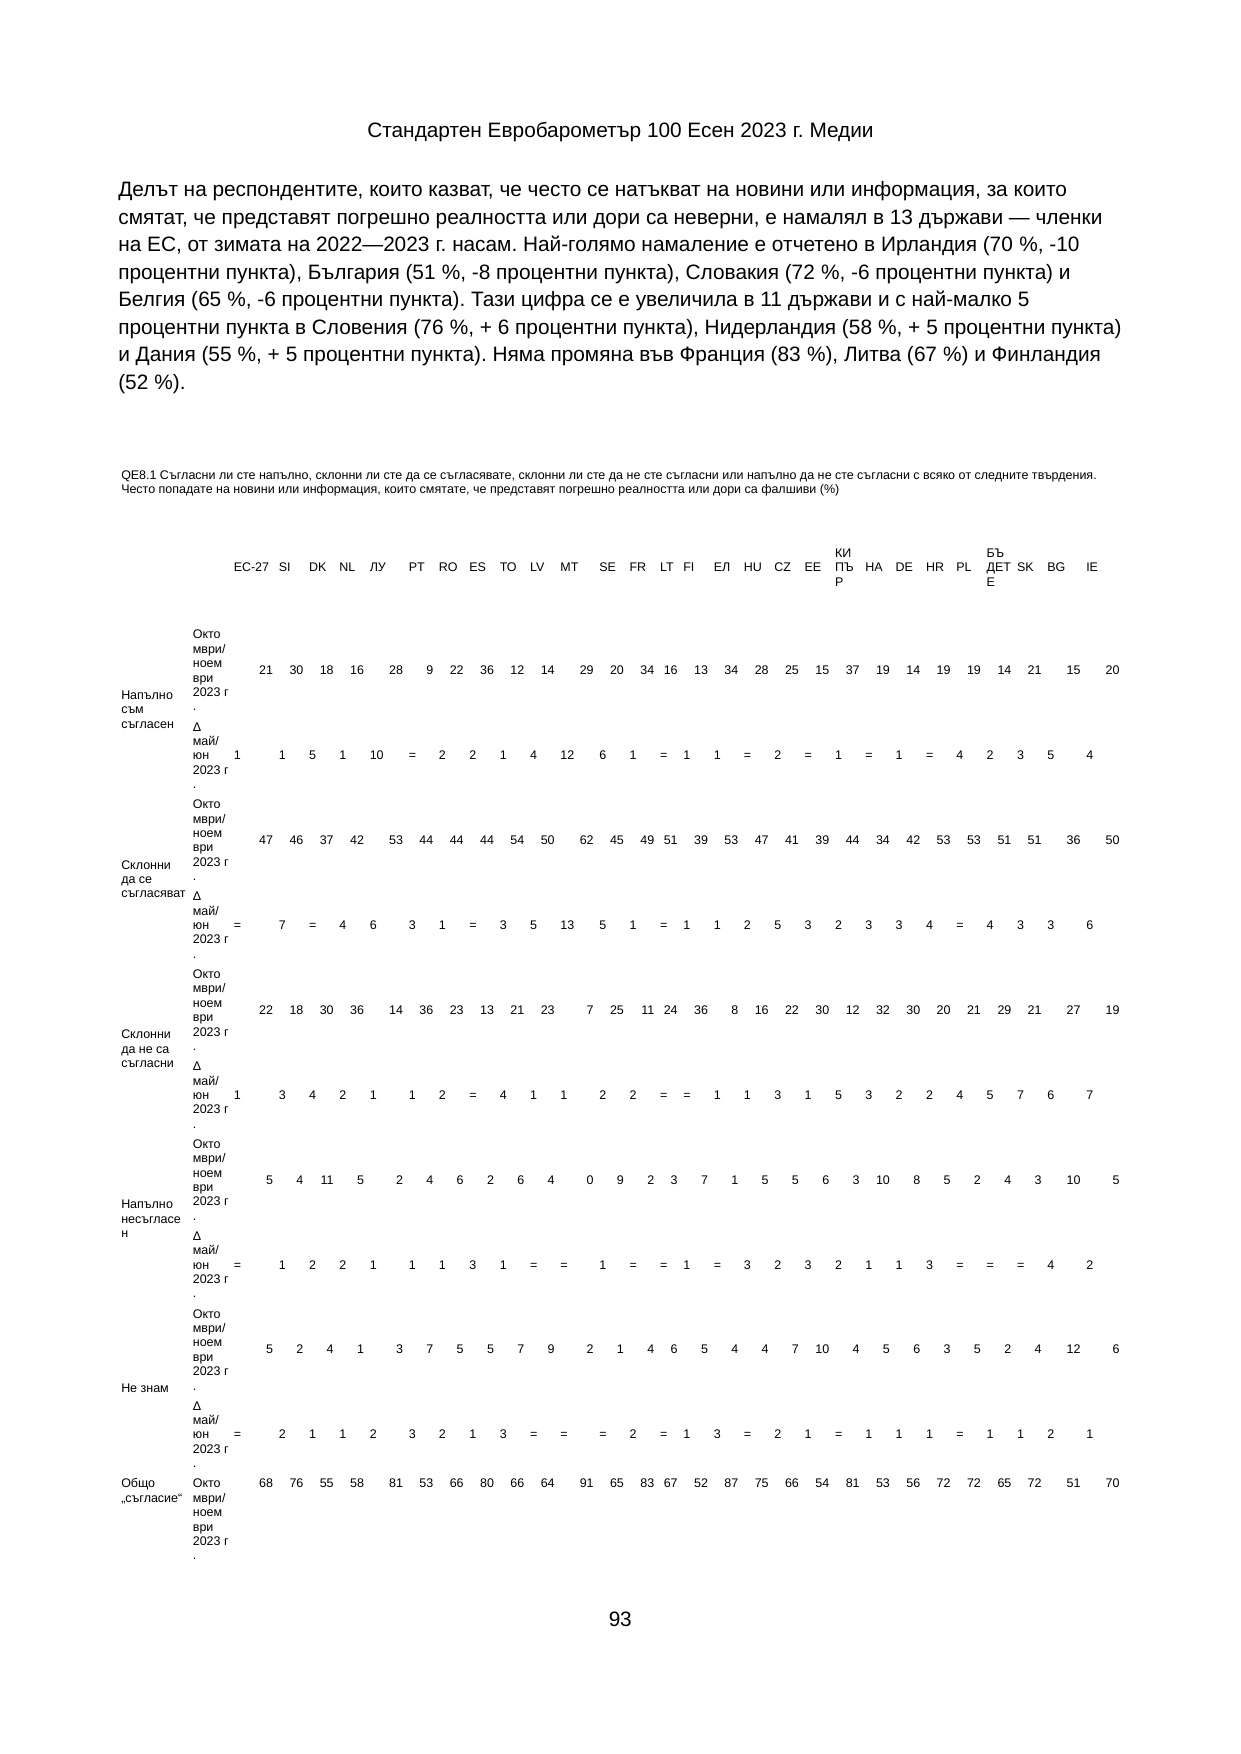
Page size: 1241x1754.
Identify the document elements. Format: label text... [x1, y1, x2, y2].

table_cell 5 [862, 1303, 892, 1395]
table_cell 91 [557, 1473, 596, 1565]
table_cell 3 [801, 1226, 832, 1303]
table_cell 1 [406, 1056, 436, 1133]
table_cell 19 [953, 624, 983, 716]
table_cell Склонни да не са съгласни [118, 964, 190, 1133]
table_cell EE [801, 543, 832, 592]
table_cell 7 [406, 1303, 436, 1395]
table_cell 4 [406, 1134, 436, 1226]
table_cell 14 [893, 624, 923, 716]
table_cell = [1014, 1226, 1044, 1303]
table_cell КИПЪР [832, 543, 862, 592]
table_cell MT [557, 543, 596, 592]
table_cell 3 [466, 1226, 497, 1303]
table_cell 29 [984, 964, 1014, 1056]
table_cell = [741, 1395, 771, 1473]
table_cell 1 [466, 1395, 497, 1473]
table_cell 19 [1083, 964, 1122, 1056]
table_cell 5 [1083, 1134, 1122, 1226]
table_cell 51 [1044, 1473, 1083, 1565]
table_cell 46 [276, 794, 306, 886]
table_cell 4 [953, 1056, 983, 1133]
table_cell 4 [336, 886, 367, 964]
table_cell 18 [276, 964, 306, 1056]
table_cell 66 [771, 1473, 801, 1565]
table_cell Δ май/юн 2023 г. [190, 716, 231, 794]
table_cell 1 [367, 1056, 406, 1133]
table_cell 1 [336, 1395, 367, 1473]
table_cell IE [1083, 543, 1122, 592]
table_cell 5 [771, 1134, 801, 1226]
table_cell FR [626, 543, 657, 592]
table_cell 4 [711, 1303, 741, 1395]
table_cell 1 [596, 1303, 626, 1395]
table_cell 2 [771, 1395, 801, 1473]
table_cell = [953, 1226, 983, 1303]
table_cell [231, 592, 276, 624]
table_cell 1 [680, 1226, 711, 1303]
table_cell [466, 592, 497, 624]
table_cell 9 [406, 624, 436, 716]
table_cell 1 [336, 1303, 367, 1395]
table_cell HU [741, 543, 771, 592]
table_cell 1 [557, 1056, 596, 1133]
table_cell 4 [741, 1303, 771, 1395]
table_cell 1 [406, 1226, 436, 1303]
table_cell 3 [1014, 886, 1044, 964]
table_cell 1 [626, 886, 657, 964]
table_cell = [466, 1056, 497, 1133]
table_cell ES [466, 543, 497, 592]
table_cell Склонни да се съгласяват [118, 794, 190, 964]
table_cell 5 [1044, 716, 1083, 794]
table_cell 68 [231, 1473, 276, 1565]
table_cell Октомври/ноември 2023 г. [190, 964, 231, 1056]
table_cell 4 [1014, 1303, 1044, 1395]
table_cell [657, 510, 680, 543]
table_cell 11 [306, 1134, 336, 1226]
table_cell [190, 543, 231, 592]
table_cell 2 [953, 1134, 983, 1226]
table_cell 42 [336, 794, 367, 886]
table_cell 20 [923, 964, 953, 1056]
table_cell = [466, 886, 497, 964]
table_cell 47 [741, 794, 771, 886]
table_cell 2 [626, 1395, 657, 1473]
table_cell 1 [306, 1395, 336, 1473]
table_cell 2 [771, 1226, 801, 1303]
table_cell 5 [231, 1303, 276, 1395]
table_cell 1 [1083, 1395, 1122, 1473]
table_cell 3 [893, 886, 923, 964]
table_cell 10 [367, 716, 406, 794]
table_cell = [711, 1226, 741, 1303]
table_cell 34 [862, 794, 892, 886]
table_cell = [657, 886, 680, 964]
table_cell [276, 592, 306, 624]
table_cell 2 [367, 1134, 406, 1226]
table_cell [497, 592, 527, 624]
table_cell 7 [497, 1303, 527, 1395]
table_cell 16 [657, 624, 680, 716]
table_cell [657, 592, 680, 624]
table_cell [953, 592, 983, 624]
table_cell 6 [893, 1303, 923, 1395]
table_cell 13 [466, 964, 497, 1056]
table_cell 1 [1014, 1395, 1044, 1473]
table_cell 2 [336, 1226, 367, 1303]
table_cell [306, 592, 336, 624]
table_cell 44 [466, 794, 497, 886]
table_cell LV [527, 543, 557, 592]
table_cell 15 [1044, 624, 1083, 716]
text Делът на респондентите, които казват, че често се натъкват на новини или информация, за които смятат, че представят погрешно реалността или дори са неверни, е намалял в 13 държави — членки на ЕС, от зимата на 2022—2023 г. насам. Най-голямо намаление е отчетено в Ирландия (70 %, -10 процентни пункта), България (51 %, -8 процентни пункта), Словакия (72 %, -6 процентни пункта) и Белгия (65 %, -6 процентни пункта). Тази цифра се е увеличила в 11 държави и с най-малко 5 процентни пункта в Словения (76 %, + 6 процентни пункта), Нидерландия (58 %, + 5 процентни пункта) и Дания (55 %, + 5 процентни пункта). Няма промяна във Франция (83 %), Литва (67 %) и Финландия (52 %). [118, 177, 1122, 393]
table_cell 4 [306, 1056, 336, 1133]
table_cell 14 [527, 624, 557, 716]
table_cell [923, 592, 953, 624]
table_cell [984, 510, 1014, 543]
table_cell 37 [832, 624, 862, 716]
table_cell 5 [466, 1303, 497, 1395]
table_cell 50 [527, 794, 557, 886]
table_cell = [626, 1226, 657, 1303]
table_cell 5 [306, 716, 336, 794]
table_cell 7 [557, 964, 596, 1056]
table_cell PT [406, 543, 436, 592]
table_cell = [680, 1056, 711, 1133]
table_cell 22 [771, 964, 801, 1056]
table_cell [527, 592, 557, 624]
table_cell 10 [862, 1134, 892, 1226]
table_cell 13 [557, 886, 596, 964]
table_cell 21 [953, 964, 983, 1056]
table_cell 30 [306, 964, 336, 1056]
table_cell 36 [336, 964, 367, 1056]
table_cell 75 [741, 1473, 771, 1565]
table_cell [190, 510, 231, 543]
table_cell 1 [436, 886, 466, 964]
table_cell 1 [984, 1395, 1014, 1473]
table_cell = [657, 716, 680, 794]
table_cell 34 [711, 624, 741, 716]
table_cell BG [1044, 543, 1083, 592]
table_cell 3 [657, 1134, 680, 1226]
table_cell 2 [436, 1056, 466, 1133]
table_cell [497, 510, 527, 543]
table_cell 4 [953, 716, 983, 794]
table_cell 12 [497, 624, 527, 716]
table_cell 1 [893, 716, 923, 794]
table_cell 5 [680, 1303, 711, 1395]
table_cell [118, 592, 190, 624]
table_cell 1 [626, 716, 657, 794]
table_cell [801, 592, 832, 624]
table_cell = [231, 1395, 276, 1473]
table_cell 11 [626, 964, 657, 1056]
table_cell 3 [862, 1056, 892, 1133]
table_cell 2 [557, 1303, 596, 1395]
table_cell = [657, 1056, 680, 1133]
table_cell [801, 510, 832, 543]
table_cell [984, 592, 1014, 624]
table_cell 2 [626, 1134, 657, 1226]
table_cell 6 [1083, 886, 1122, 964]
table_cell 3 [771, 1056, 801, 1133]
table_cell [711, 592, 741, 624]
table_cell 3 [801, 886, 832, 964]
table_cell 13 [680, 624, 711, 716]
table_cell 67 [657, 1473, 680, 1565]
table_cell = [557, 1395, 596, 1473]
table_cell 53 [367, 794, 406, 886]
table_cell 2 [626, 1056, 657, 1133]
table_cell Октомври/ноември 2023 г. [190, 1134, 231, 1226]
table_cell 1 [893, 1395, 923, 1473]
table_cell 23 [436, 964, 466, 1056]
table_cell ЛУ [367, 543, 406, 592]
table_cell 2 [336, 1056, 367, 1133]
table_cell 1 [231, 716, 276, 794]
table_cell 5 [923, 1134, 953, 1226]
table_cell 2 [984, 716, 1014, 794]
table_cell 2 [276, 1303, 306, 1395]
table_cell 22 [231, 964, 276, 1056]
table_cell RO [436, 543, 466, 592]
table_cell 14 [367, 964, 406, 1056]
table_cell 56 [893, 1473, 923, 1565]
table_cell 1 [711, 886, 741, 964]
table_cell 2 [466, 716, 497, 794]
table_cell [626, 592, 657, 624]
table_cell 12 [832, 964, 862, 1056]
table_cell 53 [923, 794, 953, 886]
table_cell 54 [497, 794, 527, 886]
table_cell 36 [466, 624, 497, 716]
table_cell [557, 510, 596, 543]
table_cell 1 [367, 1226, 406, 1303]
table_cell 1 [923, 1395, 953, 1473]
table_cell 28 [741, 624, 771, 716]
table_cell 6 [801, 1134, 832, 1226]
table_cell НА [862, 543, 892, 592]
table_cell [367, 510, 406, 543]
table_cell 81 [367, 1473, 406, 1565]
table_cell 12 [557, 716, 596, 794]
table_cell [680, 592, 711, 624]
table_cell [276, 510, 306, 543]
table_cell [893, 592, 923, 624]
table_cell 1 [527, 1056, 557, 1133]
table_cell 5 [832, 1056, 862, 1133]
table_cell 4 [1083, 716, 1122, 794]
table_cell [862, 592, 892, 624]
table_cell [336, 592, 367, 624]
table_cell 3 [1014, 1134, 1044, 1226]
table_cell 4 [527, 1134, 557, 1226]
table_cell [680, 510, 711, 543]
table_cell 2 [771, 716, 801, 794]
table_cell 3 [862, 886, 892, 964]
table_cell 3 [923, 1226, 953, 1303]
table_cell 2 [1044, 1395, 1083, 1473]
table_cell 21 [231, 624, 276, 716]
table_cell 1 [436, 1226, 466, 1303]
table_cell 25 [596, 964, 626, 1056]
table_cell 1 [497, 1226, 527, 1303]
table_cell 6 [436, 1134, 466, 1226]
table_cell [1044, 592, 1083, 624]
table_cell 1 [336, 716, 367, 794]
table_cell = [984, 1226, 1014, 1303]
table_cell 4 [276, 1134, 306, 1226]
table_cell [596, 592, 626, 624]
table_cell 2 [436, 1395, 466, 1473]
table_cell [118, 510, 190, 543]
table_cell 1 [801, 1395, 832, 1473]
table_cell 4 [1044, 1226, 1083, 1303]
table_cell Общо „съгласие“ [118, 1473, 190, 1565]
table_cell 16 [741, 964, 771, 1056]
table_cell [406, 510, 436, 543]
table_cell FI [680, 543, 711, 592]
table_cell 1 [276, 1226, 306, 1303]
table_cell 70 [1083, 1473, 1122, 1565]
table_cell [367, 592, 406, 624]
table_cell 9 [596, 1134, 626, 1226]
table_cell 5 [984, 1056, 1014, 1133]
table_cell 5 [953, 1303, 983, 1395]
table_cell [923, 510, 953, 543]
table_cell [893, 510, 923, 543]
table_cell PL [953, 543, 983, 592]
table_cell 34 [626, 624, 657, 716]
table_cell = [231, 1226, 276, 1303]
table_cell Не знам [118, 1303, 190, 1473]
table_cell [771, 510, 801, 543]
table_cell 1 [862, 1395, 892, 1473]
table_cell 39 [801, 794, 832, 886]
table_cell Δ май/юн 2023 г. [190, 886, 231, 964]
table_cell [436, 510, 466, 543]
table_cell [741, 592, 771, 624]
table_cell 83 [626, 1473, 657, 1565]
table_cell 7 [276, 886, 306, 964]
table_cell 6 [1044, 1056, 1083, 1133]
table_cell 21 [497, 964, 527, 1056]
table_cell 47 [231, 794, 276, 886]
table_cell [832, 510, 862, 543]
table_cell 12 [1044, 1303, 1083, 1395]
table_cell 3 [1044, 886, 1083, 964]
table_cell 1 [832, 716, 862, 794]
table_cell 32 [862, 964, 892, 1056]
table_cell 1 [711, 1134, 741, 1226]
table_cell 3 [711, 1395, 741, 1473]
table_cell 21 [1014, 624, 1044, 716]
table_cell 2 [893, 1056, 923, 1133]
table_cell 81 [832, 1473, 862, 1565]
table_cell 52 [680, 1473, 711, 1565]
table_cell 36 [406, 964, 436, 1056]
table_cell 72 [953, 1473, 983, 1565]
table_cell SK [1014, 543, 1044, 592]
table_cell 16 [336, 624, 367, 716]
table_cell = [741, 716, 771, 794]
table_cell 15 [801, 624, 832, 716]
table_cell 5 [527, 886, 557, 964]
table_cell БЪДЕТЕ [984, 543, 1014, 592]
table_cell 2 [596, 1056, 626, 1133]
table_cell 72 [1014, 1473, 1044, 1565]
table_cell 24 [657, 964, 680, 1056]
table_cell 7 [1014, 1056, 1044, 1133]
table_cell 22 [436, 624, 466, 716]
table_cell 6 [1083, 1303, 1122, 1395]
table_cell 7 [771, 1303, 801, 1395]
table_cell 37 [306, 794, 336, 886]
table_cell 2 [1083, 1226, 1122, 1303]
table_cell 3 [1014, 716, 1044, 794]
table_cell 44 [406, 794, 436, 886]
table_cell SE [596, 543, 626, 592]
table_cell 8 [893, 1134, 923, 1226]
table_cell 6 [367, 886, 406, 964]
table_cell 3 [406, 886, 436, 964]
table_cell 50 [1083, 794, 1122, 886]
table_cell ЕС-27 [231, 543, 276, 592]
table_cell 44 [832, 794, 862, 886]
table_cell 4 [497, 1056, 527, 1133]
table_cell = [406, 716, 436, 794]
table_cell = [953, 1395, 983, 1473]
table_cell 30 [276, 624, 306, 716]
table_cell 53 [711, 794, 741, 886]
table_cell 2 [367, 1395, 406, 1473]
table_cell Δ май/юн 2023 г. [190, 1056, 231, 1133]
table_cell 1 [680, 1395, 711, 1473]
table_cell 10 [801, 1303, 832, 1395]
table_cell 72 [923, 1473, 953, 1565]
table_cell Октомври/ноември 2023 г. [190, 1303, 231, 1395]
table_cell 51 [657, 794, 680, 886]
table_cell = [527, 1395, 557, 1473]
table_cell 62 [557, 794, 596, 886]
table_cell HR [923, 543, 953, 592]
table_cell 65 [984, 1473, 1014, 1565]
table_cell 53 [862, 1473, 892, 1565]
table_cell 1 [680, 716, 711, 794]
table_cell [436, 592, 466, 624]
table_cell 2 [832, 886, 862, 964]
table_cell 4 [984, 886, 1014, 964]
table_cell 2 [923, 1056, 953, 1133]
table_cell 2 [436, 716, 466, 794]
table_cell 3 [367, 1303, 406, 1395]
table_cell [406, 592, 436, 624]
table_cell 1 [497, 716, 527, 794]
table_cell 7 [680, 1134, 711, 1226]
table_cell 41 [771, 794, 801, 886]
table_cell 36 [680, 964, 711, 1056]
table_cell 1 [711, 716, 741, 794]
table_cell 3 [923, 1303, 953, 1395]
table_cell 2 [741, 886, 771, 964]
table_cell 1 [801, 1056, 832, 1133]
table_cell 87 [711, 1473, 741, 1565]
table_cell 53 [406, 1473, 436, 1565]
table_cell 58 [336, 1473, 367, 1565]
table_cell 2 [466, 1134, 497, 1226]
table_header QE8.1 Съгласни ли сте напълно, склонни ли сте да се съгласявате, склонни ли сте да не сте съгласни или напълно да не сте съгласни с всяко от следните твърдения. Често попадате на новини или информация, които смятате, че представят погрешно реалността или дори са фалшиви (%) [118, 454, 1122, 510]
table_cell Октомври/ноември 2023 г. [190, 794, 231, 886]
table_cell [711, 510, 741, 543]
table_cell 5 [596, 886, 626, 964]
table_cell 21 [1014, 964, 1044, 1056]
table_cell = [231, 886, 276, 964]
table_cell 49 [626, 794, 657, 886]
table_cell 1 [276, 716, 306, 794]
table_cell 66 [436, 1473, 466, 1565]
table_cell = [657, 1226, 680, 1303]
table_cell Октомври/ноември 2023 г. [190, 624, 231, 716]
table_cell Октомври/ноември 2023 г. [190, 1473, 231, 1565]
table_cell 9 [527, 1303, 557, 1395]
table_cell 6 [497, 1134, 527, 1226]
table_cell 2 [306, 1226, 336, 1303]
table_cell 0 [557, 1134, 596, 1226]
table_cell 29 [557, 624, 596, 716]
table_cell [557, 592, 596, 624]
table_cell = [801, 716, 832, 794]
table_cell 1 [231, 1056, 276, 1133]
table_cell 3 [276, 1056, 306, 1133]
table_cell 39 [680, 794, 711, 886]
table_cell = [557, 1226, 596, 1303]
table_cell 6 [657, 1303, 680, 1395]
table_cell 2 [984, 1303, 1014, 1395]
table_cell 65 [596, 1473, 626, 1565]
table_cell 42 [893, 794, 923, 886]
table_cell 53 [953, 794, 983, 886]
table_cell 64 [527, 1473, 557, 1565]
table_cell [118, 543, 190, 592]
table_cell 55 [306, 1473, 336, 1565]
table_cell 5 [741, 1134, 771, 1226]
table_cell 10 [1044, 1134, 1083, 1226]
table_cell 3 [497, 886, 527, 964]
table_cell [862, 510, 892, 543]
table_cell 51 [1014, 794, 1044, 886]
table_cell = [862, 716, 892, 794]
table_cell 14 [984, 624, 1014, 716]
table_cell 8 [711, 964, 741, 1056]
table_cell 5 [336, 1134, 367, 1226]
table_cell [741, 510, 771, 543]
table_cell ЕЛ [711, 543, 741, 592]
table_cell 6 [596, 716, 626, 794]
table_cell = [832, 1395, 862, 1473]
table_cell 5 [771, 886, 801, 964]
table_cell 51 [984, 794, 1014, 886]
table_cell DK [306, 543, 336, 592]
table_cell 2 [276, 1395, 306, 1473]
table_cell DE [893, 543, 923, 592]
table_cell 18 [306, 624, 336, 716]
table_cell [527, 510, 557, 543]
table_cell = [953, 886, 983, 964]
table_cell 4 [832, 1303, 862, 1395]
table_cell Напълно несъгласен [118, 1134, 190, 1303]
table_cell [953, 510, 983, 543]
table_cell 7 [1083, 1056, 1122, 1133]
table_cell = [306, 886, 336, 964]
table_cell Δ май/юн 2023 г. [190, 1226, 231, 1303]
table_cell 4 [626, 1303, 657, 1395]
table_cell Δ май/юн 2023 г. [190, 1395, 231, 1473]
table_cell 27 [1044, 964, 1083, 1056]
table_cell CZ [771, 543, 801, 592]
table_cell [1083, 592, 1122, 624]
table_cell 36 [1044, 794, 1083, 886]
table_cell 3 [406, 1395, 436, 1473]
table_cell 19 [923, 624, 953, 716]
table_cell 44 [436, 794, 466, 886]
table_cell 1 [862, 1226, 892, 1303]
table_cell 1 [711, 1056, 741, 1133]
table_cell 25 [771, 624, 801, 716]
table_cell NL [336, 543, 367, 592]
table_cell 30 [893, 964, 923, 1056]
table_cell [1014, 510, 1044, 543]
table_cell 66 [497, 1473, 527, 1565]
table_cell 23 [527, 964, 557, 1056]
table_cell = [923, 716, 953, 794]
table_cell [306, 510, 336, 543]
table_cell 5 [436, 1303, 466, 1395]
table_cell [771, 592, 801, 624]
table_cell [231, 510, 276, 543]
table_cell 1 [596, 1226, 626, 1303]
table_cell Напълно съм съгласен [118, 624, 190, 794]
table_cell SI [276, 543, 306, 592]
table_cell = [596, 1395, 626, 1473]
table_cell [832, 592, 862, 624]
table_cell LT [657, 543, 680, 592]
table_cell 5 [231, 1134, 276, 1226]
table_cell 54 [801, 1473, 832, 1565]
table_cell 76 [276, 1473, 306, 1565]
table_cell 4 [527, 716, 557, 794]
table_cell 1 [680, 886, 711, 964]
table_cell 20 [596, 624, 626, 716]
table_cell 30 [801, 964, 832, 1056]
table_cell 20 [1083, 624, 1122, 716]
table_cell [626, 510, 657, 543]
table_cell 1 [893, 1226, 923, 1303]
table_cell 1 [741, 1056, 771, 1133]
table_cell 45 [596, 794, 626, 886]
table_cell = [527, 1226, 557, 1303]
table_cell 80 [466, 1473, 497, 1565]
table_cell ТО [497, 543, 527, 592]
table_cell 4 [306, 1303, 336, 1395]
table_cell 19 [862, 624, 892, 716]
table_cell [190, 592, 231, 624]
table_cell 3 [832, 1134, 862, 1226]
table_cell 3 [497, 1395, 527, 1473]
table_cell 3 [741, 1226, 771, 1303]
table_cell [466, 510, 497, 543]
table_cell 28 [367, 624, 406, 716]
table_cell [1044, 510, 1083, 543]
table_cell 4 [923, 886, 953, 964]
table_cell = [657, 1395, 680, 1473]
table_cell [1014, 592, 1044, 624]
table_cell 2 [832, 1226, 862, 1303]
table_cell 4 [984, 1134, 1014, 1226]
table_cell [596, 510, 626, 543]
table_cell [1083, 510, 1122, 543]
table_cell [336, 510, 367, 543]
